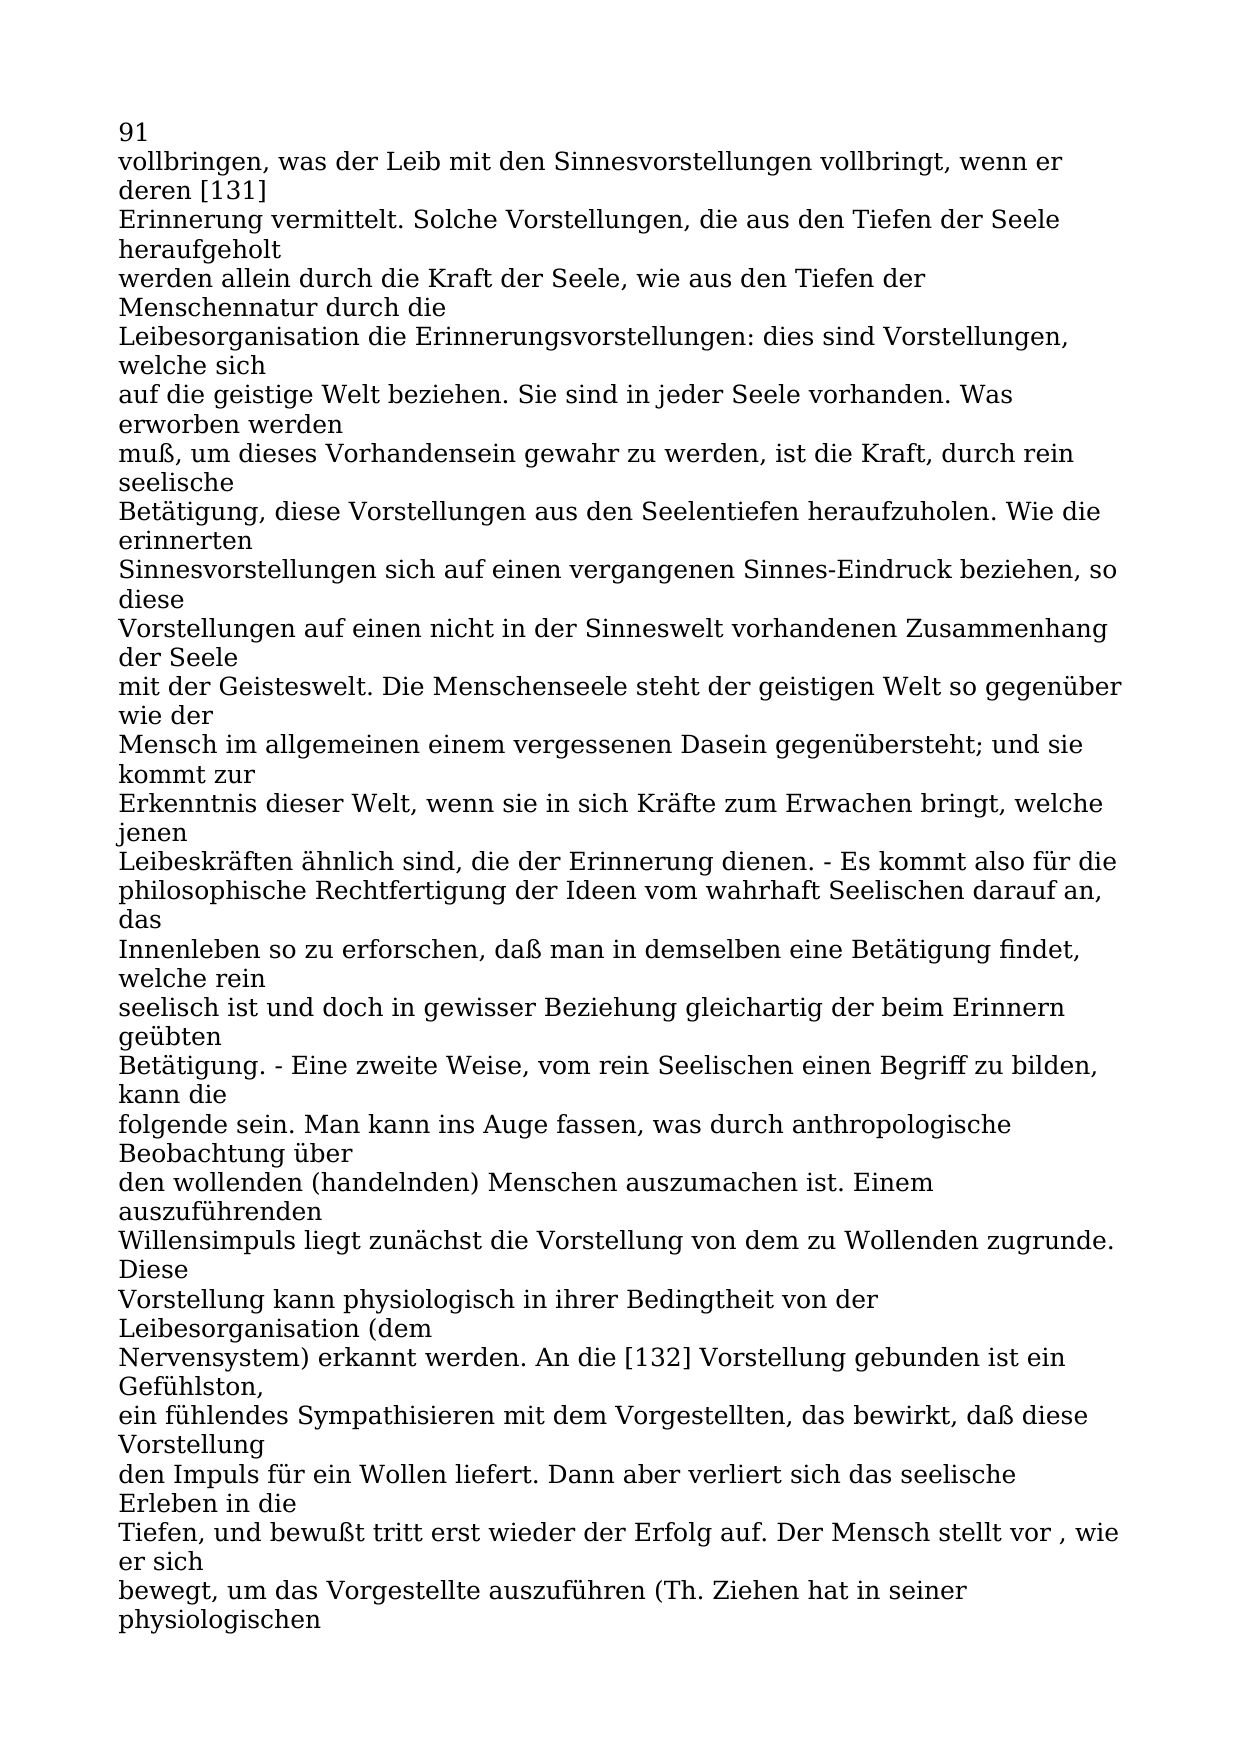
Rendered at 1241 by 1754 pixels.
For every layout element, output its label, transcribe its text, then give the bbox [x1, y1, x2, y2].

text Mensch im allgemeinen einem vergessenen Dasein gegenübersteht; und sie kommt zur [118, 731, 1122, 789]
text muß, um dieses Vorhandensein gewahr zu werden, ist die Kraft, durch rein seelische [118, 439, 1122, 497]
text Tiefen, und bewußt tritt erst wieder der Erfolg auf. Der Mensch stellt vor , wie er sich [118, 1518, 1122, 1576]
text auf die geistige Welt beziehen. Sie sind in jeder Seele vorhanden. Was erworben werden [118, 381, 1122, 439]
text Vorstellungen auf einen nicht in der Sinneswelt vorhandenen Zusammenhang der Seele [118, 614, 1122, 672]
text Erkenntnis dieser Welt, wenn sie in sich Kräfte zum Erwachen bringt, welche jenen [118, 789, 1122, 847]
text Innenleben so zu erforschen, daß man in demselben eine Betätigung findet, welche rein [118, 935, 1122, 993]
text Erinnerung vermittelt. Solche Vorstellungen, die aus den Tiefen der Seele heraufgeholt [118, 206, 1122, 264]
text 91 [118, 118, 1122, 147]
text folgende sein. Man kann ins Auge fassen, was durch anthropologische Beobachtung über [118, 1110, 1122, 1168]
text ein fühlendes Sympathisieren mit dem Vorgestellten, das bewirkt, daß diese Vorstellung [118, 1401, 1122, 1460]
text Leibeskräften ähnlich sind, die der Erinnerung dienen. - Es kommt also für die [118, 847, 1122, 876]
text werden allein durch die Kraft der Seele, wie aus den Tiefen der Menschennatur durch die [118, 264, 1122, 322]
text den Impuls für ein Wollen liefert. Dann aber verliert sich das seelische Erleben in die [118, 1460, 1122, 1518]
text vollbringen, was der Leib mit den Sinnesvorstellungen vollbringt, wenn er deren [131] [118, 147, 1122, 206]
text Nervensystem) erkannt werden. An die [132] Vorstellung gebunden ist ein Gefühlston, [118, 1343, 1122, 1401]
text den wollenden (handelnden) Menschen auszumachen ist. Einem auszuführenden [118, 1168, 1122, 1226]
text Betätigung. - Eine zweite Weise, vom rein Seelischen einen Begriff zu bilden, kann die [118, 1051, 1122, 1110]
text Leibesorganisation die Erinnerungsvorstellungen: dies sind Vorstellungen, welche sich [118, 322, 1122, 381]
text Willensimpuls liegt zunächst die Vorstellung von dem zu Wollenden zugrunde. Diese [118, 1226, 1122, 1285]
text seelisch ist und doch in gewisser Beziehung gleichartig der beim Erinnern geübten [118, 993, 1122, 1051]
text Sinnesvorstellungen sich auf einen vergangenen Sinnes-Eindruck beziehen, so diese [118, 556, 1122, 614]
text Betätigung, diese Vorstellungen aus den Seelentiefen heraufzuholen. Wie die erinnerten [118, 497, 1122, 556]
text Vorstellung kann physiologisch in ihrer Bedingtheit von der Leibesorganisation (dem [118, 1285, 1122, 1343]
text philosophische Rechtfertigung der Ideen vom wahrhaft Seelischen darauf an, das [118, 876, 1122, 935]
text mit der Geisteswelt. Die Menschenseele steht der geistigen Welt so gegenüber wie der [118, 672, 1122, 731]
text bewegt, um das Vorgestellte auszuführen (Th. Ziehen hat in seiner physiologischen [118, 1576, 1122, 1635]
